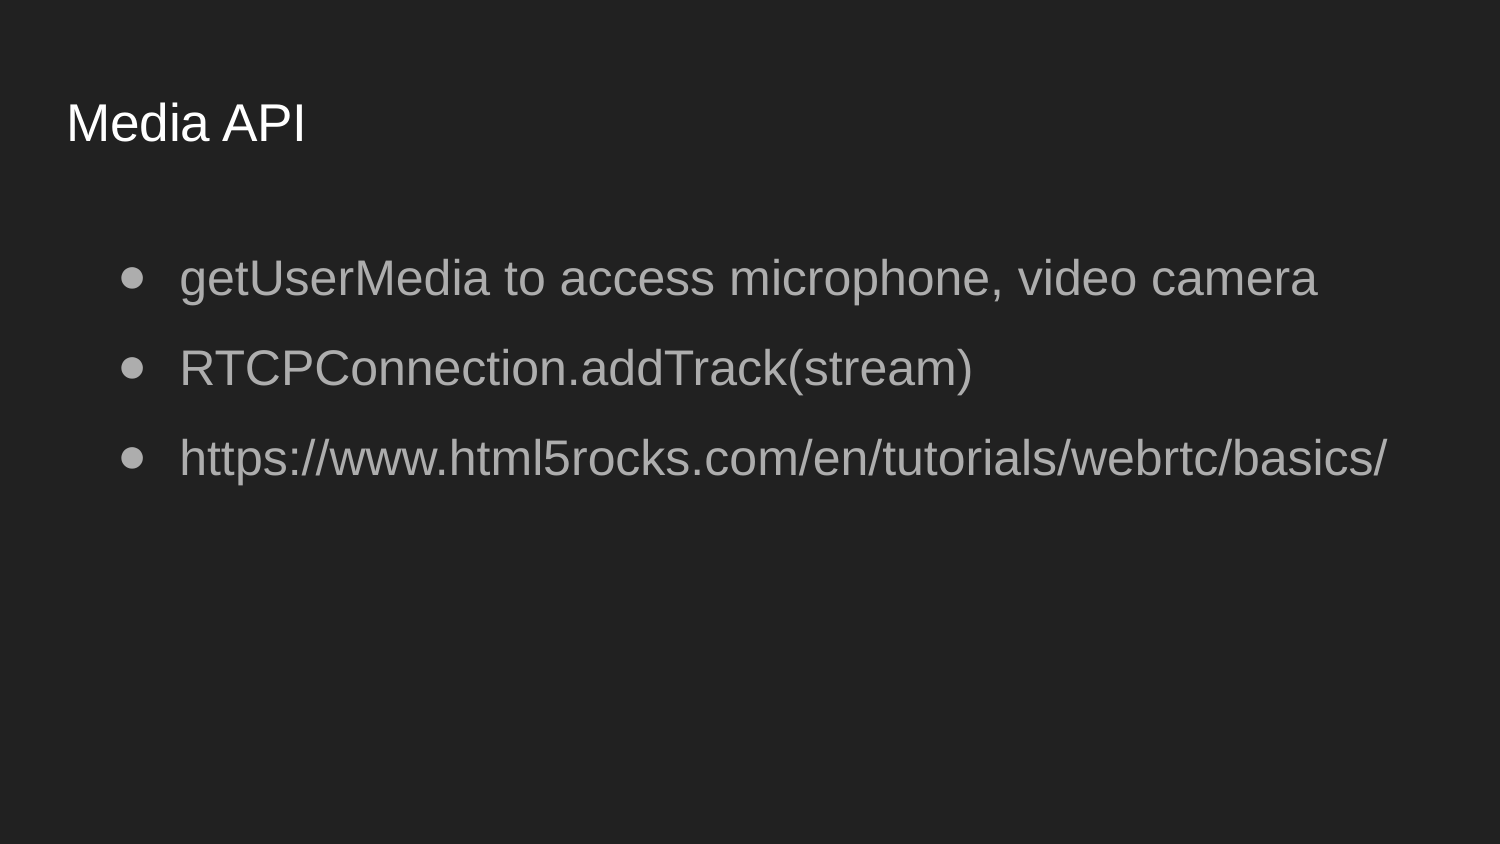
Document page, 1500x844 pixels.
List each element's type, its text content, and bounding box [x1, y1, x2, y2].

text_box getUserMedia to access microphone, video camera RTCPConnection.addTrack(stream) https://www.html5rocks.com/en/tutorials/webrtc/basics/ [89, 200, 1430, 823]
title Media API [51, 72, 1449, 167]
